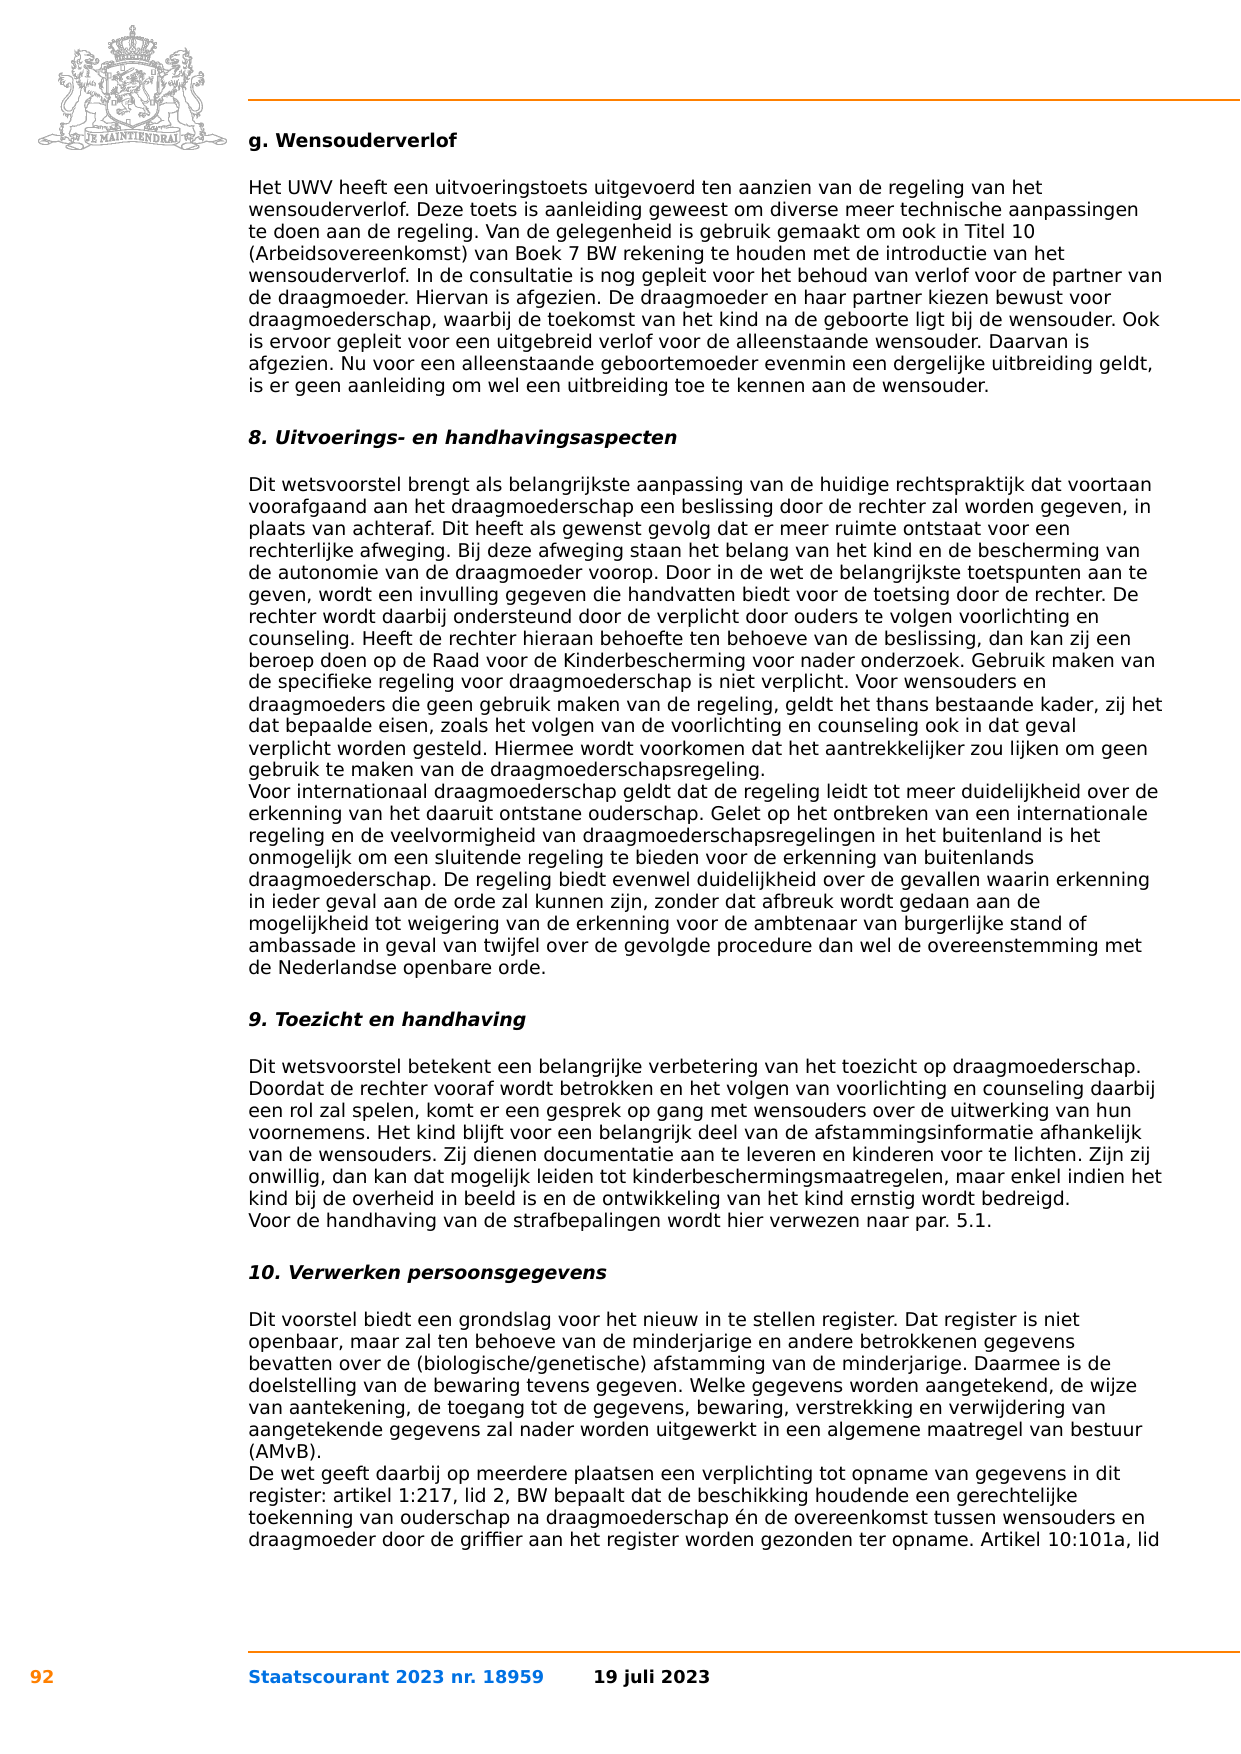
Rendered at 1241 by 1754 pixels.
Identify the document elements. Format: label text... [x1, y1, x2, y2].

text Dit wetsvoorstel betekent een belangrijke verbetering van het toezicht op draagmoederschap. Doordat de rechter vooraf wordt betrokken en het volgen van voorlichting en counseling daarbij een rol zal spelen, komt er een gesprek op gang met wensouders over de uitwerking van hun voornemens. Het kind blijft voor een belangrijk deel van de afstammingsinformatie afhankelijk van de wensouders. Zij dienen documentatie aan te leveren en kinderen voor te lichten. Zijn zij onwillig, dan kan dat mogelijk leiden tot kinderbeschermingsmaatregelen, maar enkel indien het kind bij de overheid in beeld is en de ontwikkeling van het kind ernstig wordt bedreigd. [248, 1056, 1163, 1210]
picture [38, 25, 227, 150]
text De wet geeft daarbij op meerdere plaatsen een verplichting tot opname van gegevens in dit register: artikel 1:217, lid 2, BW bepaalt dat de beschikking houdende een gerechtelijke toekenning van ouderschap na draagmoederschap én de overeenkomst tussen wensouders en draagmoeder door de griffier aan het register worden gezonden ter opname. Artikel 10:101a, lid [248, 1463, 1163, 1551]
subtitle 8. Uitvoerings- en handhavingsaspecten [248, 427, 1163, 449]
text Dit voorstel biedt een grondslag voor het nieuw in te stellen register. Dat register is niet openbaar, maar zal ten behoeve van de minderjarige en andere betrokkenen gegevens bevatten over de (biologische/genetische) afstamming van de minderjarige. Daarmee is de doelstelling van de bewaring tevens gegeven. Welke gegevens worden aangetekend, de wijze van aantekening, de toegang tot de gegevens, bewaring, verstrekking en verwijdering van aangetekende gegevens zal nader worden uitgewerkt in een algemene maatregel van bestuur (AMvB). [248, 1309, 1163, 1463]
text Het UWV heeft een uitvoeringstoets uitgevoerd ten aanzien van de regeling van het wensouderverlof. Deze toets is aanleiding geweest om diverse meer technische aanpassingen te doen aan de regeling. Van de gelegenheid is gebruik gemaakt om ook in Titel 10 (Arbeidsovereenkomst) van Boek 7 BW rekening te houden met de introductie van het wensouderverlof. In de consultatie is nog gepleit voor het behoud van verlof voor de partner van de draagmoeder. Hiervan is afgezien. De draagmoeder en haar partner kiezen bewust voor draagmoederschap, waarbij de toekomst van het kind na de geboorte ligt bij de wensouder. Ook is ervoor gepleit voor een uitgebreid verlof voor de alleenstaande wensouder. Daarvan is afgezien. Nu voor een alleenstaande geboortemoeder evenmin een dergelijke uitbreiding geldt, is er geen aanleiding om wel een uitbreiding toe te kennen aan de wensouder. [248, 177, 1163, 397]
subtitle g. Wensouderverlof [248, 130, 1163, 152]
text Voor internationaal draagmoederschap geldt dat de regeling leidt tot meer duidelijkheid over de erkenning van het daaruit ontstane ouderschap. Gelet op het ontbreken van een internationale regeling en de veelvormigheid van draagmoederschapsregelingen in het buitenland is het onmogelijk om een sluitende regeling te bieden voor de erkenning van buitenlands draagmoederschap. De regeling biedt evenwel duidelijkheid over de gevallen waarin erkenning in ieder geval aan de orde zal kunnen zijn, zonder dat afbreuk wordt gedaan aan de mogelijkheid tot weigering van de erkenning voor de ambtenaar van burgerlijke stand of ambassade in geval van twijfel over de gevolgde procedure dan wel de overeenstemming met de Nederlandse openbare orde. [248, 781, 1163, 979]
subtitle 9. Toezicht en handhaving [248, 1009, 1163, 1031]
subtitle 10. Verwerken persoonsgegevens [248, 1262, 1163, 1284]
text Dit wetsvoorstel brengt als belangrijkste aanpassing van de huidige rechtspraktijk dat voortaan voorafgaand aan het draagmoederschap een beslissing door de rechter zal worden gegeven, in plaats van achteraf. Dit heeft als gewenst gevolg dat er meer ruimte ontstaat voor een rechterlijke afweging. Bij deze afweging staan het belang van het kind en de bescherming van de autonomie van de draagmoeder voorop. Door in de wet de belangrijkste toetspunten aan te geven, wordt een invulling gegeven die handvatten biedt voor de toetsing door de rechter. De rechter wordt daarbij ondersteund door de verplicht door ouders te volgen voorlichting en counseling. Heeft de rechter hieraan behoefte ten behoeve van de beslissing, dan kan zij een beroep doen op de Raad voor de Kinderbescherming voor nader onderzoek. Gebruik maken van de specifieke regeling voor draagmoederschap is niet verplicht. Voor wensouders en draagmoeders die geen gebruik maken van de regeling, geldt het thans bestaande kader, zij het dat bepaalde eisen, zoals het volgen van de voorlichting en counseling ook in dat geval verplicht worden gesteld. Hiermee wordt voorkomen dat het aantrekkelijker zou lijken om geen gebruik te maken van de draagmoederschapsregeling. [248, 474, 1163, 781]
text Voor de handhaving van de strafbepalingen wordt hier verwezen naar par. 5.1. [248, 1210, 1163, 1232]
